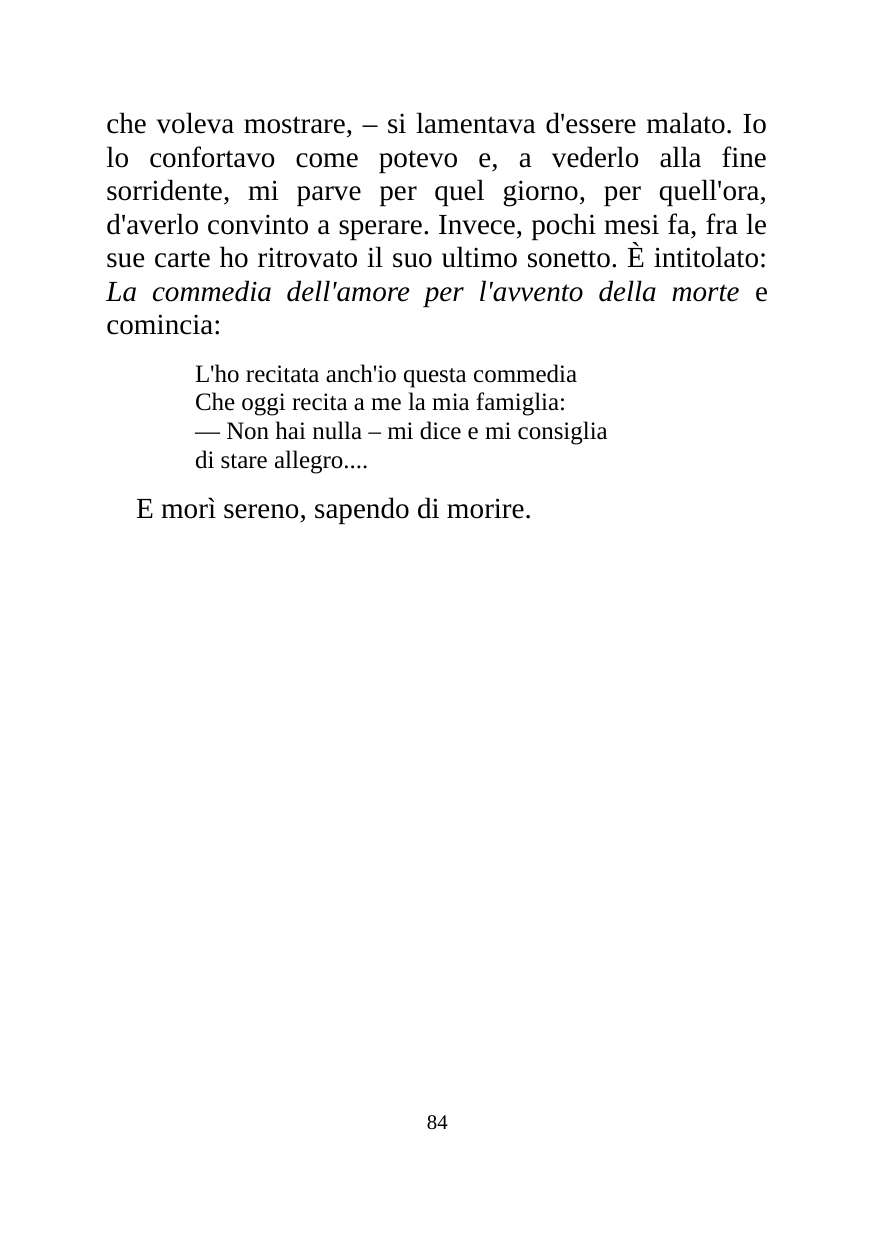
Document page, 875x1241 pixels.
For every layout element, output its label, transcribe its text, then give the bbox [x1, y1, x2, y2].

text che voleva mostrare, – si lamentava d'essere malato. Io lo confortavo come potevo e, a vederlo alla fine sorridente, mi parve per quel giorno, per quell'ora, d'averlo convinto a sperare. Invece, pochi mesi fa, fra le sue carte ho ritrovato il suo ultimo sonetto. È intitolato: La commedia dell'amore per l'avvento della morte e comincia: [106, 106, 768, 341]
text E morì sereno, sapendo di morire. [106, 491, 768, 525]
text L'ho recitata anch'io questa commedia Che oggi recita a me la mia famiglia: — Non hai nulla – mi dice e mi consiglia di stare allegro.... [195, 359, 768, 474]
